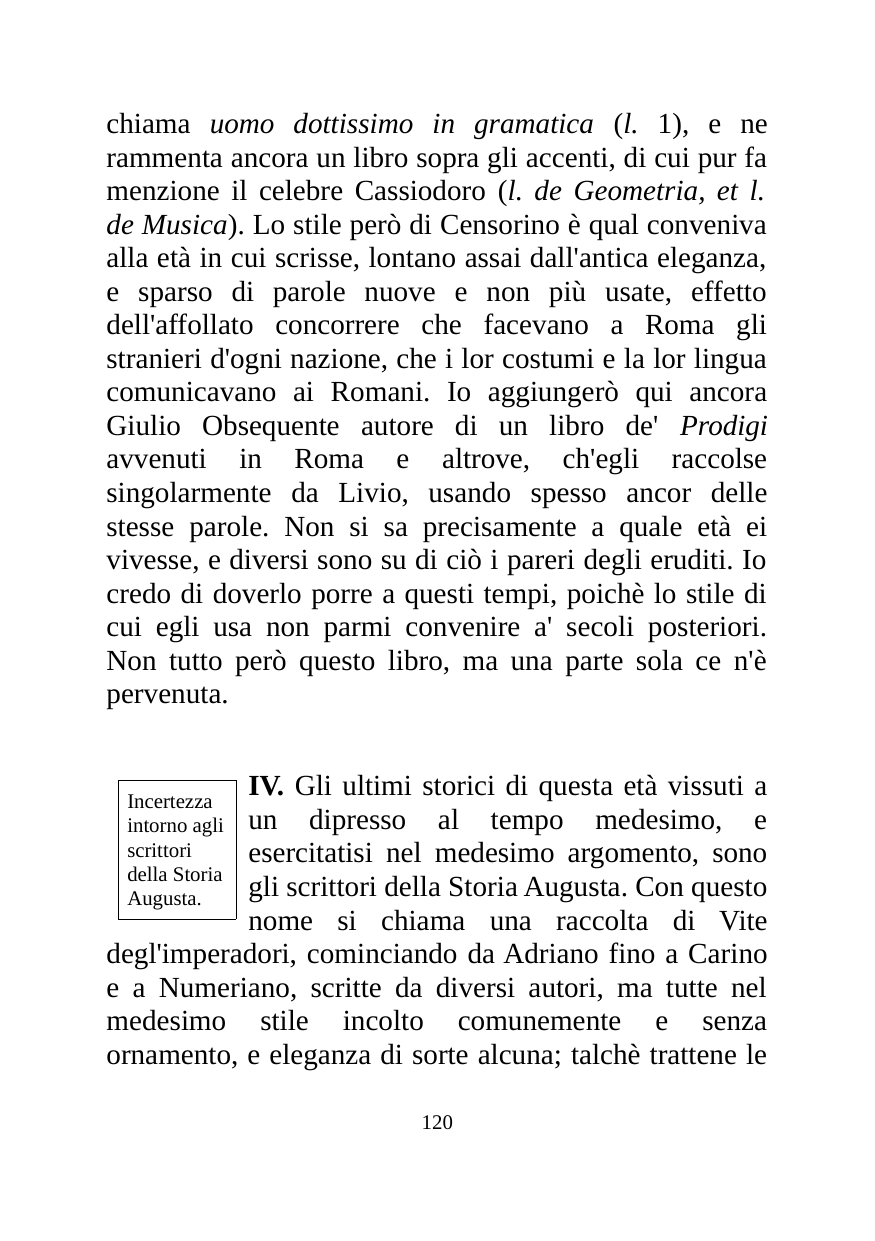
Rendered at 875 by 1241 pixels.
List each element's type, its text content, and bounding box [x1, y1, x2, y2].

text IV. Gli ultimi storici di questa età vissuti a un dipresso al tempo medesimo, e esercitatisi nel medesimo argomento, sono gli scrittori della Storia Augusta. Con questo nome si chiama una raccolta di Vite degl'imperadori, cominciando da Adriano fino a Carino e a Numeriano, scritte da diversi autori, ma tutte nel medesimo stile incolto comunemente e senza ornamento, e eleganza di sorte alcuna; talchè trattene le [106, 768, 768, 1070]
text chiama uomo dottissimo in gramatica (l. 1), e ne rammenta ancora un libro sopra gli accenti, di cui pur fa menzione il celebre Cassiodoro (l. de Geometria, et l. de Musica). Lo stile però di Censorino è qual conveniva alla età in cui scrisse, lontano assai dall'antica eleganza, e sparso di parole nuove e non più usate, effetto dell'affollato concorrere che facevano a Roma gli stranieri d'ogni nazione, che i lor costumi e la lor lingua comunicavano ai Romani. Io aggiungerò qui ancora Giulio Obsequente autore di un libro de' Prodigi avvenuti in Roma e altrove, ch'egli raccolse singolarmente da Livio, usando spesso ancor delle stesse parole. Non si sa precisamente a quale età ei vivesse, e diversi sono su di ciò i pareri degli eruditi. Io credo di doverlo porre a questi tempi, poichè lo stile di cui egli usa non parmi convenire a' secoli posteriori. Non tutto però questo libro, ma una parte sola ce n'è pervenuta. [106, 106, 768, 710]
text Incertezza intorno agli scrittori della Storia Augusta. [127, 789, 227, 910]
